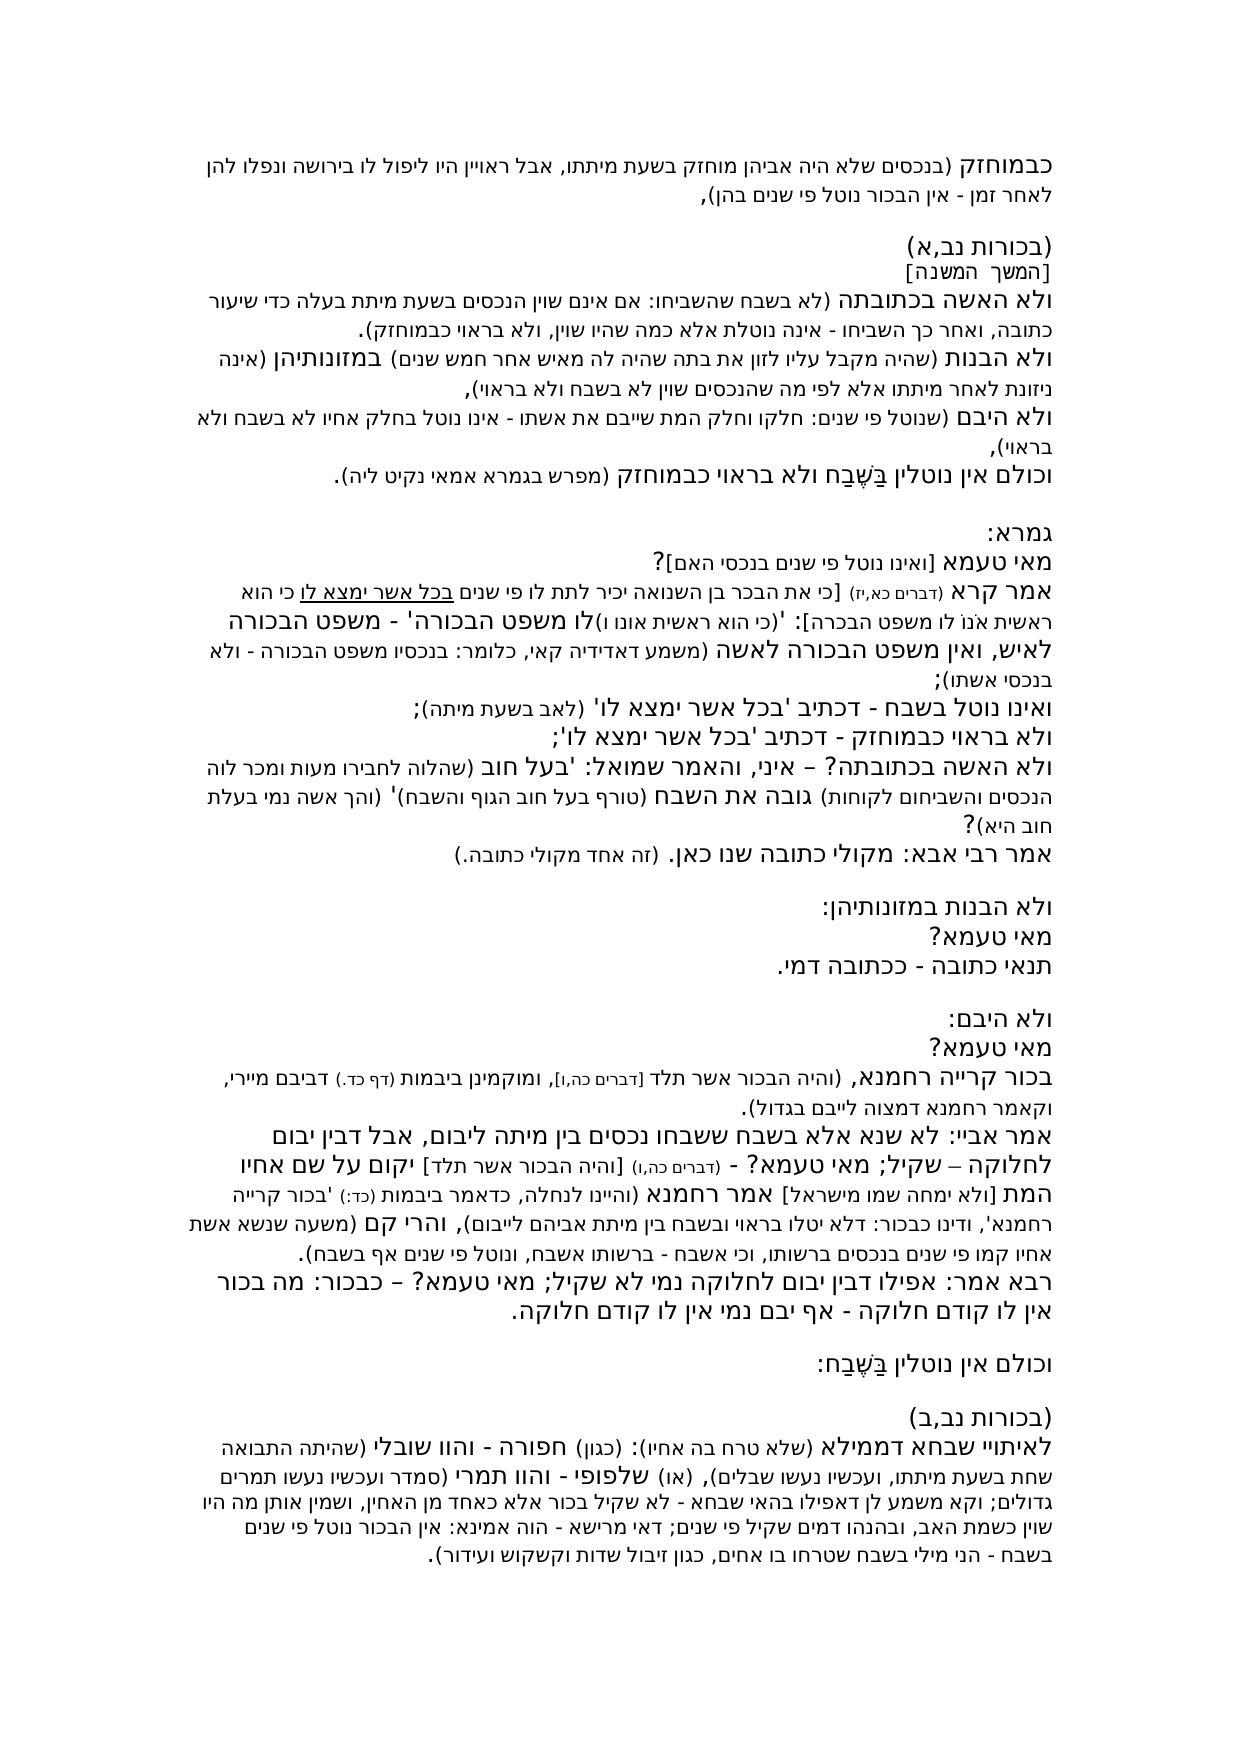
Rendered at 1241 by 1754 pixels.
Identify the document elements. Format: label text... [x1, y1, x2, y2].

text אמר אביי: לא שנא אלא בשבח ששבחו נכסים בין מיתה ליבום, אבל דבין יבום לחלוקה – שקיל; מאי טעמא? - (דברים כה,ו) [והיה הבכור אשר תלד] יקום על שם אחיו המת [ולא ימחה שמו מישראל] אמר רחמנא (והיינו לנחלה, כדאמר ביבמות (כד:) 'בכור קרייה רחמנא', ודינו כבכור: דלא יטלו בראוי ובשבח בין מיתת אביהם לייבום), והרי קם (משעה שנשא אשת אחיו קמו פי שנים בנכסים ברשותו, וכי אשבח - ברשותו אשבח, ונוטל פי שנים אף בשבח). [187, 1121, 1053, 1267]
text ולא היבם (שנוטל פי שנים: חלקו וחלק המת שייבם את אשתו - אינו נוטל בחלק אחיו לא בשבח ולא בראוי), [187, 402, 1053, 460]
text ולא האשה בכתובתה (לא בשבח שהשביחו: אם אינם שוין הנכסים בשעת מיתת בעלה כדי שיעור כתובה, ואחר כך השביחו - אינה נוטלת אלא כמה שהיו שוין, ולא בראוי כבמוחזק). [187, 285, 1053, 344]
text וכולם אין נוטלין בַּשֶּׁבַח ולא בראוי כבמוחזק (מפרש בגמרא אמאי נקיט ליה). [187, 460, 1053, 489]
text בכור קרייה רחמנא, (והיה הבכור אשר תלד [דברים כה,ו], ומוקמינן ביבמות (דף כד.) דביבם מיירי, וקאמר רחמנא דמצוה לייבם בגדול). [187, 1062, 1053, 1121]
text מאי טעמא [ואינו נוטל פי שנים בנכסי האם]? [187, 547, 1053, 577]
text רבא אמר: אפילו דבין יבום לחלוקה נמי לא שקיל; מאי טעמא? – כבכור: מה בכור אין לו קודם חלוקה - אף יבם נמי אין לו קודם חלוקה. [187, 1267, 1053, 1325]
text ולא היבם: [187, 1004, 1053, 1033]
text ולא הבנות במזונותיהן: [187, 893, 1053, 922]
text ואינו נוטל בשבח - דכתיב 'בכל אשר ימצא לו' (לאב בשעת מיתה); [187, 693, 1053, 723]
text מאי טעמא? [187, 922, 1053, 951]
text (בכורות נב,ב) [187, 1403, 1053, 1432]
text כבמוחזק (בנכסים שלא היה אביהן מוחזק בשעת מיתתו, אבל ראויין היו ליפול לו בירושה ונפלו להן לאחר זמן - אין הבכור נוטל פי שנים בהן), [187, 150, 1053, 208]
text אמר קרא (דברים כא,יז) [כי את הבכר בן השנואה יכיר לתת לו פי שנים בכל אשר ימצא לו כי הוא ראשית אֹנוֹ לו משפט הבכרה]: '(כי הוא ראשית אונו ו)לו משפט הבכורה' - משפט הבכורה לאיש, ואין משפט הבכורה לאשה (משמע דאדידיה קאי, כלומר: בנכסיו משפט הבכורה - ולא בנכסי אשתו); [187, 577, 1053, 693]
text ולא הבנות (שהיה מקבל עליו לזון את בתה שהיה לה מאיש אחר חמש שנים) במזונותיהן (אינה ניזונת לאחר מיתתו אלא לפי מה שהנכסים שוין לא בשבח ולא בראוי), [187, 344, 1053, 402]
text גמרא: [187, 518, 1053, 547]
text וכולם אין נוטלין בַּשֶּׁבַח: [187, 1349, 1053, 1379]
text ולא האשה בכתובתה? – איני, והאמר שמואל: 'בעל חוב (שהלוה לחבירו מעות ומכר לוה הנכסים והשביחום לקוחות) גובה את השבח (טורף בעל חוב הגוף והשבח)' (והך אשה נמי בעלת חוב היא)? [187, 752, 1053, 839]
text [המשך המשנה] [187, 262, 1053, 285]
text תנאי כתובה - ככתובה דמי. [187, 951, 1053, 980]
text לאיתויי שבחא דממילא (שלא טרח בה אחיו): (כגון) חפורה - והוו שובלי (שהיתה התבואה שחת בשעת מיתתו, ועכשיו נעשו שבלים), (או) שלפופי - והוו תמרי (סמדר ועכשיו נעשו תמרים גדולים; וקא משמע לן דאפילו בהאי שבחא - לא שקיל בכור אלא כאחד מן האחין, ושמין אותן מה היו שוין כשמת האב, ובהנהו דמים שקיל פי שנים; דאי מרישא - הוה אמינא: אין הבכור נוטל פי שנים בשבח - הני מילי בשבח שטרחו בו אחים, כגון זיבול שדות וקשקוש ועידור). [187, 1432, 1053, 1568]
text (בכורות נב,א) [187, 232, 1053, 262]
text ולא בראוי כבמוחזק - דכתיב 'בכל אשר ימצא לו'; [187, 723, 1053, 752]
text מאי טעמא? [187, 1033, 1053, 1062]
text אמר רבי אבא: מקולי כתובה שנו כאן. (זה אחד מקולי כתובה.) [187, 839, 1053, 868]
